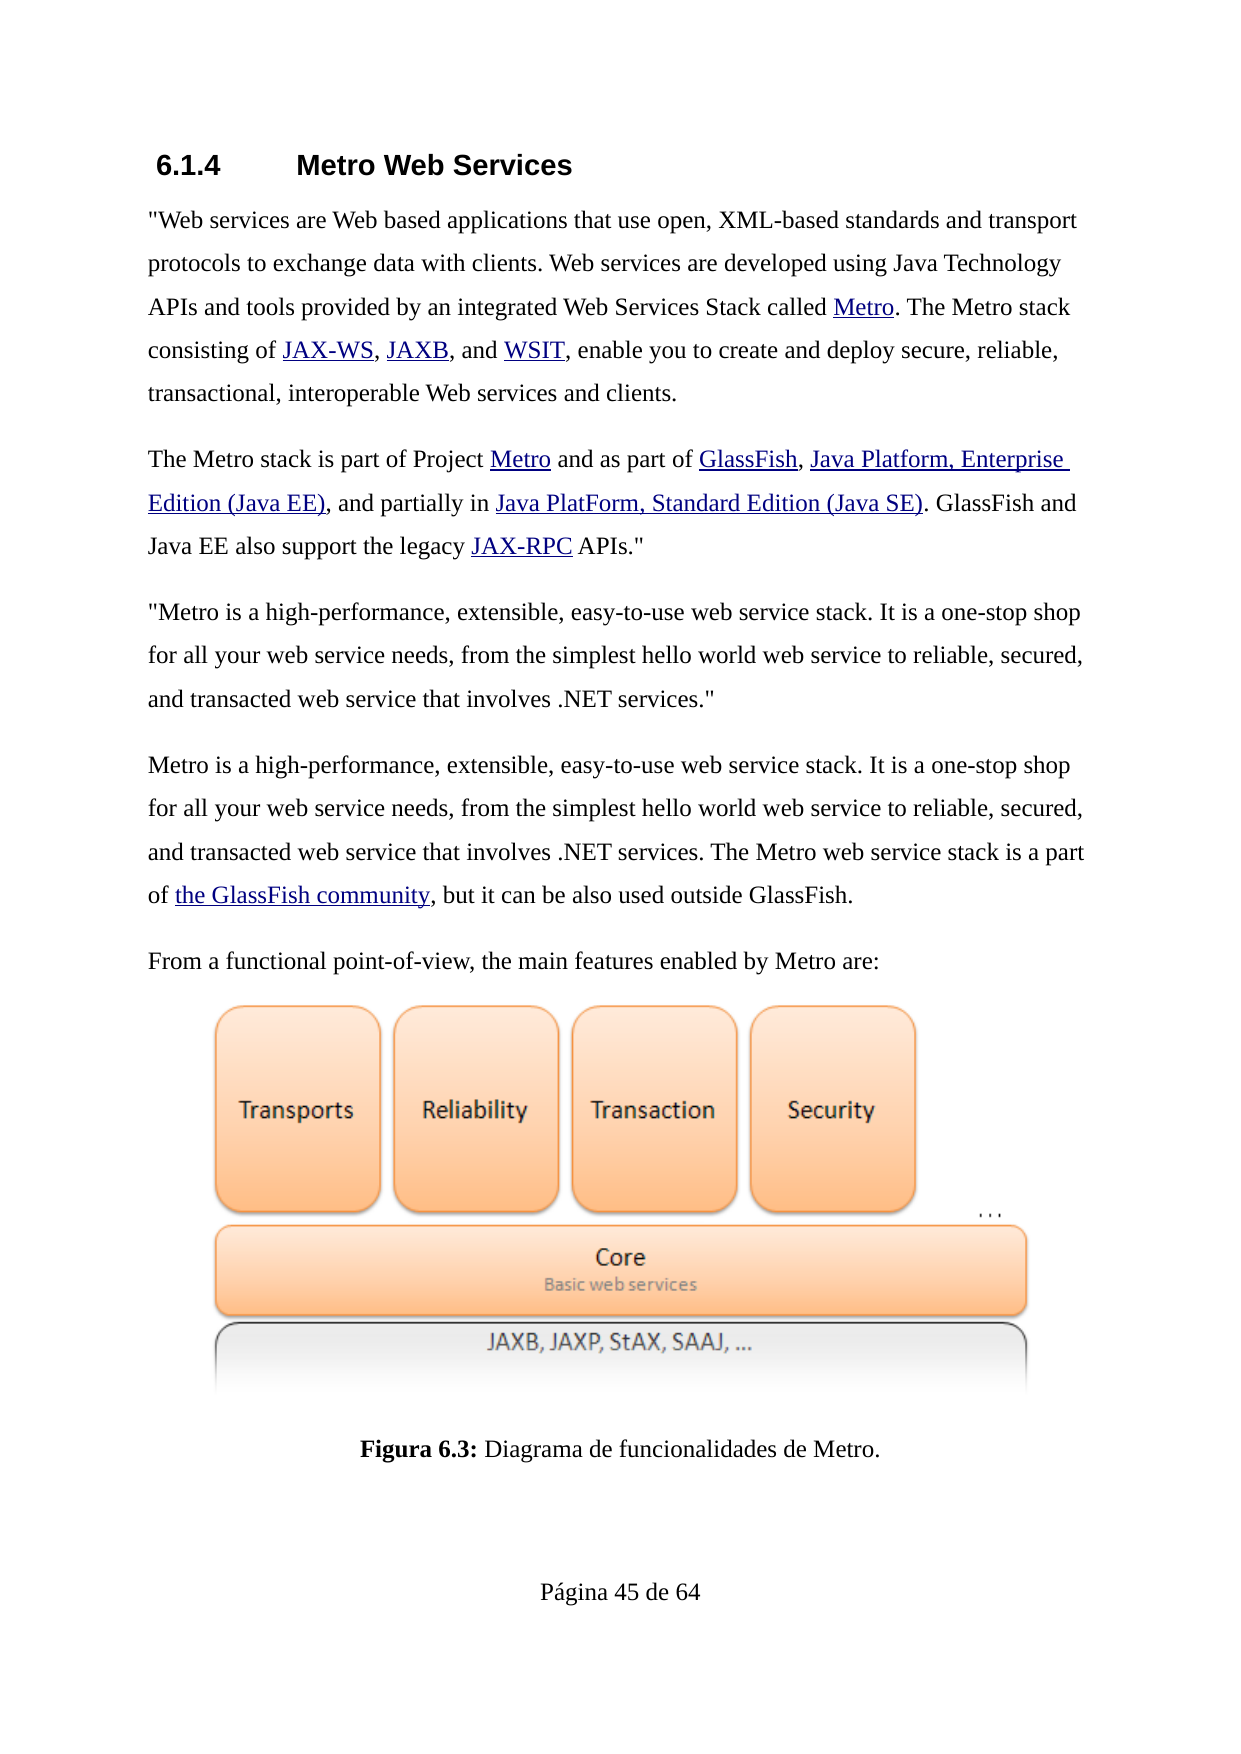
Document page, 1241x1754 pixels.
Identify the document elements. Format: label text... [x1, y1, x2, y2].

text Metro is a high-performance, extensible, easy-to-use web service stack. It is a one-stop shop for all your web service needs, from the simplest hello world web service to reliable, secured, and transacted web service that involves .NET services. The Metro web service stack is a part of the GlassFish community, but it can be also used outside GlassFish. [148, 750, 1093, 908]
text From a functional point-of-view, the main features enabled by Metro are: [148, 946, 1093, 975]
picture [206, 1001, 1035, 1421]
text "Web services are Web based applications that use open, XML-based standards and transport protocols to exchange data with clients. Web services are developed using Java Technology APIs and tools provided by an integrated Web Services Stack called Metro. The Metro stack consisting of JAX-WS, JAXB, and WSIT, enable you to create and deploy secure, reliable, transactional, interoperable Web services and clients. [148, 205, 1093, 407]
text "Metro is a high-performance, extensible, easy-to-use web service stack. It is a one-stop shop for all your web service needs, from the simplest hello world web service to reliable, secured, and transacted web service that involves .NET services." [148, 597, 1093, 712]
text The Metro stack is part of Project Metro and as part of GlassFish, Java Platform, Enterprise Edition (Java EE), and partially in Java PlatForm, Standard Edition (Java SE). GlassFish and Java EE also support the legacy JAX-RPC APIs." [148, 444, 1093, 559]
text Figura 6.3: Diagrama de funcionalidades de Metro. [148, 1421, 1093, 1463]
subtitle Metro Web Services [148, 148, 1093, 181]
